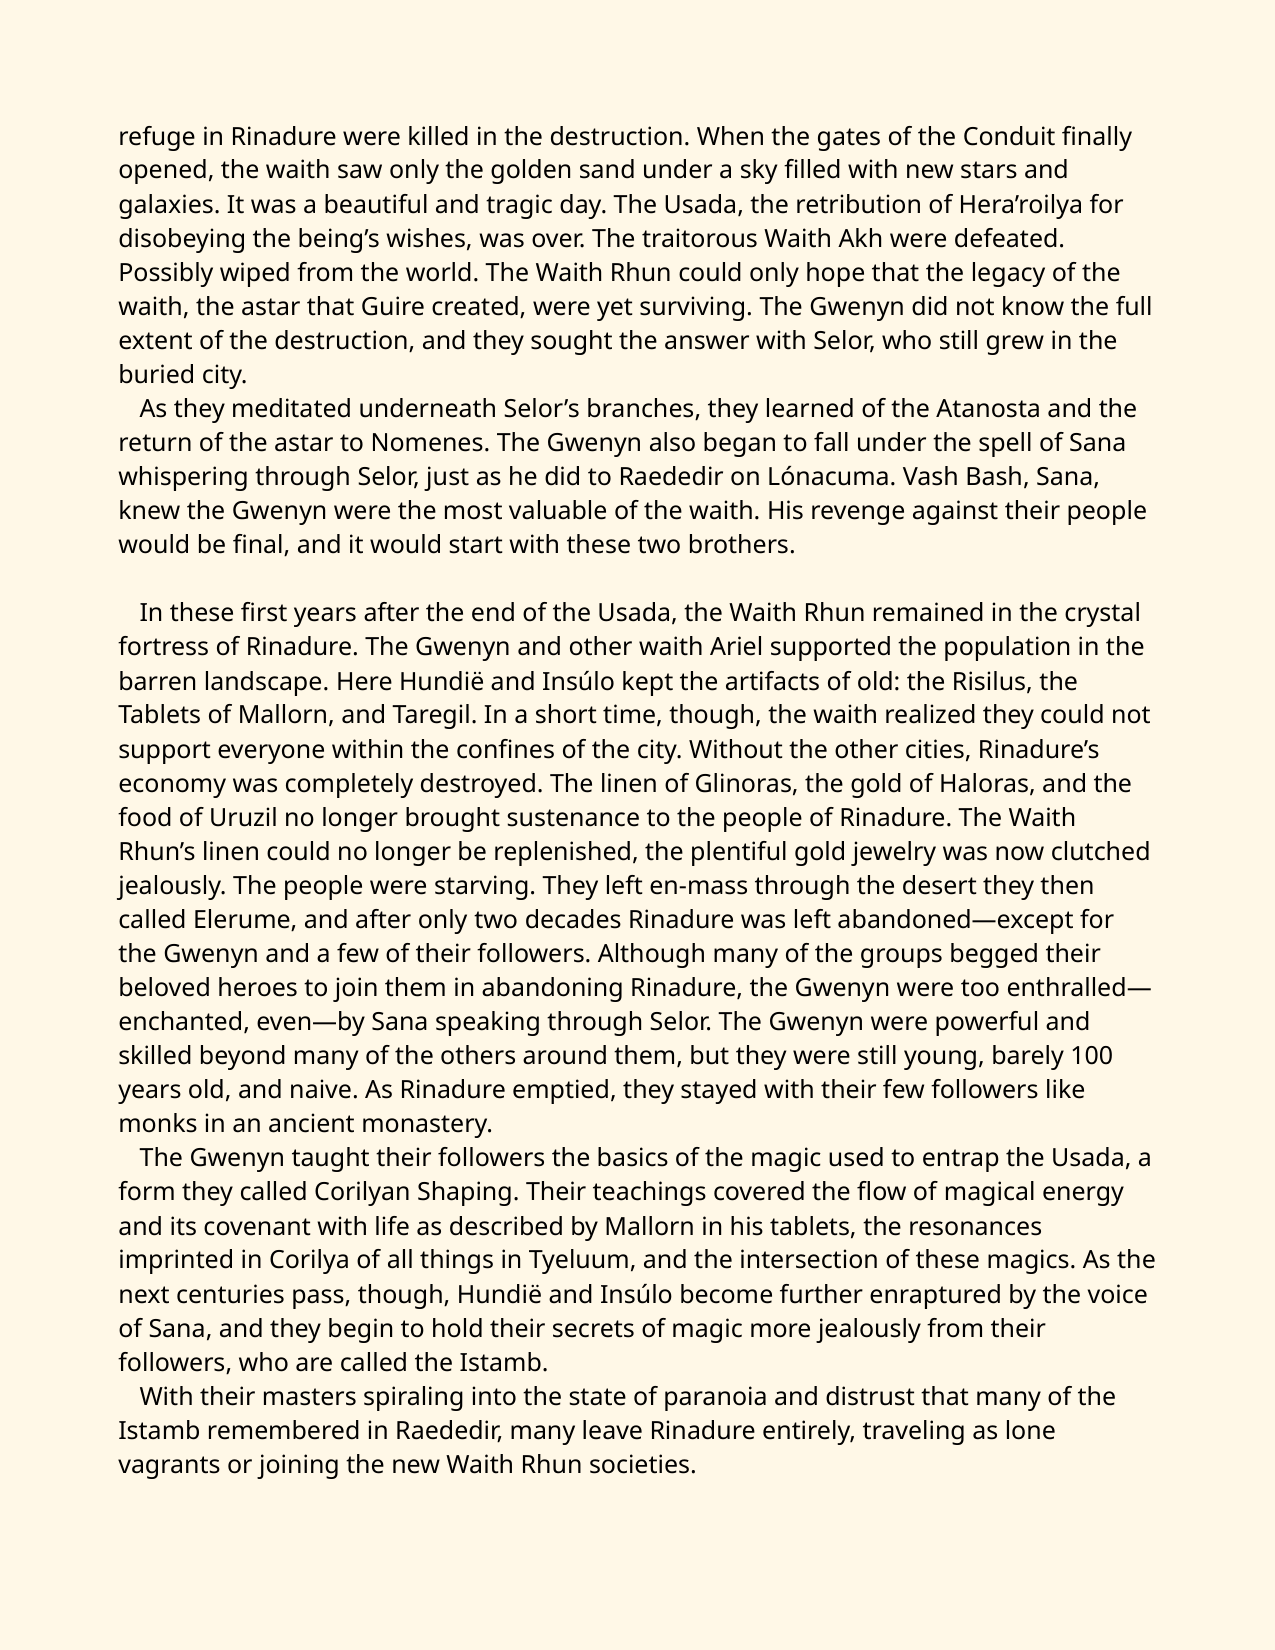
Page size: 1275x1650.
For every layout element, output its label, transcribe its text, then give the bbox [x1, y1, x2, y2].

text The Gwenyn taught their followers the basics of the magic used to entrap the Usada, a form they called Corilyan Shaping. Their teachings covered the flow of magical energy and its covenant with life as described by Mallorn in his tablets, the resonances imprinted in Corilya of all things in Tyeluum, and the intersection of these magics. As the next centuries pass, though, Hundië and Insúlo become further enraptured by the voice of Sana, and they begin to hold their secrets of magic more jealously from their followers, who are called the Istamb. [118, 1140, 1157, 1378]
text As they meditated underneath Selor’s branches, they learned of the Atanosta and the return of the astar to Nomenes. The Gwenyn also began to fall under the spell of Sana whispering through Selor, just as he did to Raededir on Lónacuma. Vash Bash, Sana, knew the Gwenyn were the most valuable of the waith. His revenge against their people would be final, and it would start with these two brothers. [118, 391, 1157, 561]
text In these first years after the end of the Usada, the Waith Rhun remained in the crystal fortress of Rinadure. The Gwenyn and other waith Ariel supported the population in the barren landscape. Here Hundië and Insúlo kept the artifacts of old: the Risilus, the Tablets of Mallorn, and Taregil. In a short time, though, the waith realized they could not support everyone within the confines of the city. Without the other cities, Rinadure’s economy was completely destroyed. The linen of Glinoras, the gold of Haloras, and the food of Uruzil no longer brought sustenance to the people of Rinadure. The Waith Rhun’s linen could no longer be replenished, the plentiful gold jewelry was now clutched jealously. The people were starving. They left en-mass through the desert they then called Elerume, and after only two decades Rinadure was left abandoned—except for the Gwenyn and a few of their followers. Although many of the groups begged their beloved heroes to join them in abandoning Rinadure, the Gwenyn were too enthralled—enchanted, even—by Sana speaking through Selor. The Gwenyn were powerful and skilled beyond many of the others around them, but they were still young, barely 100 years old, and naive. As Rinadure emptied, they stayed with their few followers like monks in an ancient monastery. [118, 595, 1157, 1140]
text refuge in Rinadure were killed in the destruction. When the gates of the Conduit finally opened, the waith saw only the golden sand under a sky filled with new stars and galaxies. It was a beautiful and tragic day. The Usada, the retribution of Hera’roilya for disobeying the being’s wishes, was over. The traitorous Waith Akh were defeated. Possibly wiped from the world. The Waith Rhun could only hope that the legacy of the waith, the astar that Guire created, were yet surviving. The Gwenyn did not know the full extent of the destruction, and they sought the answer with Selor, who still grew in the buried city. [118, 118, 1157, 391]
text With their masters spiraling into the state of paranoia and distrust that many of the Istamb remembered in Raededir, many leave Rinadure entirely, traveling as lone vagrants or joining the new Waith Rhun societies. [118, 1378, 1157, 1481]
